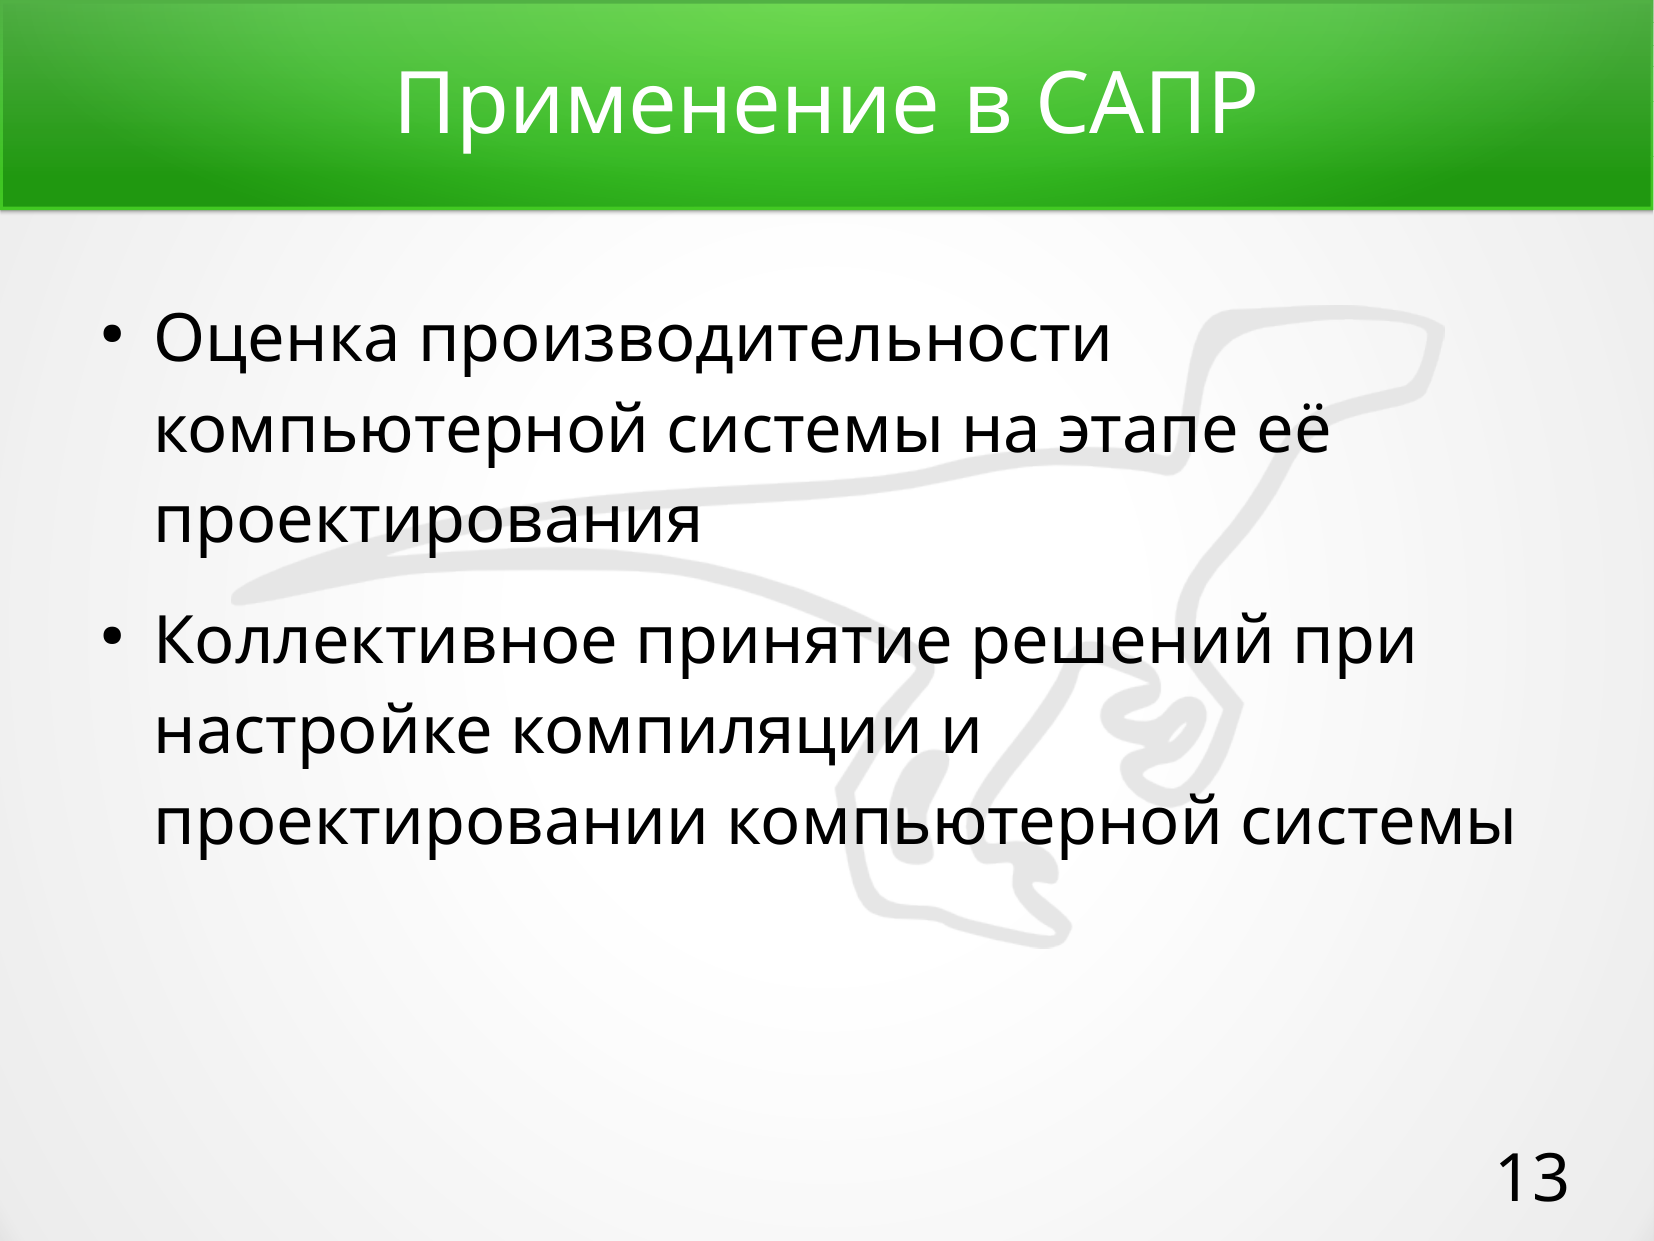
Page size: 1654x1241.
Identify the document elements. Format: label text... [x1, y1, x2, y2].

title Применение в САПР [82, 0, 1571, 204]
list Оценка производительности компьютерной системы на этапе её проектирования Коллективное принятие решений при настройке компиляции и проектировании компьютерной системы [82, 290, 1538, 1010]
